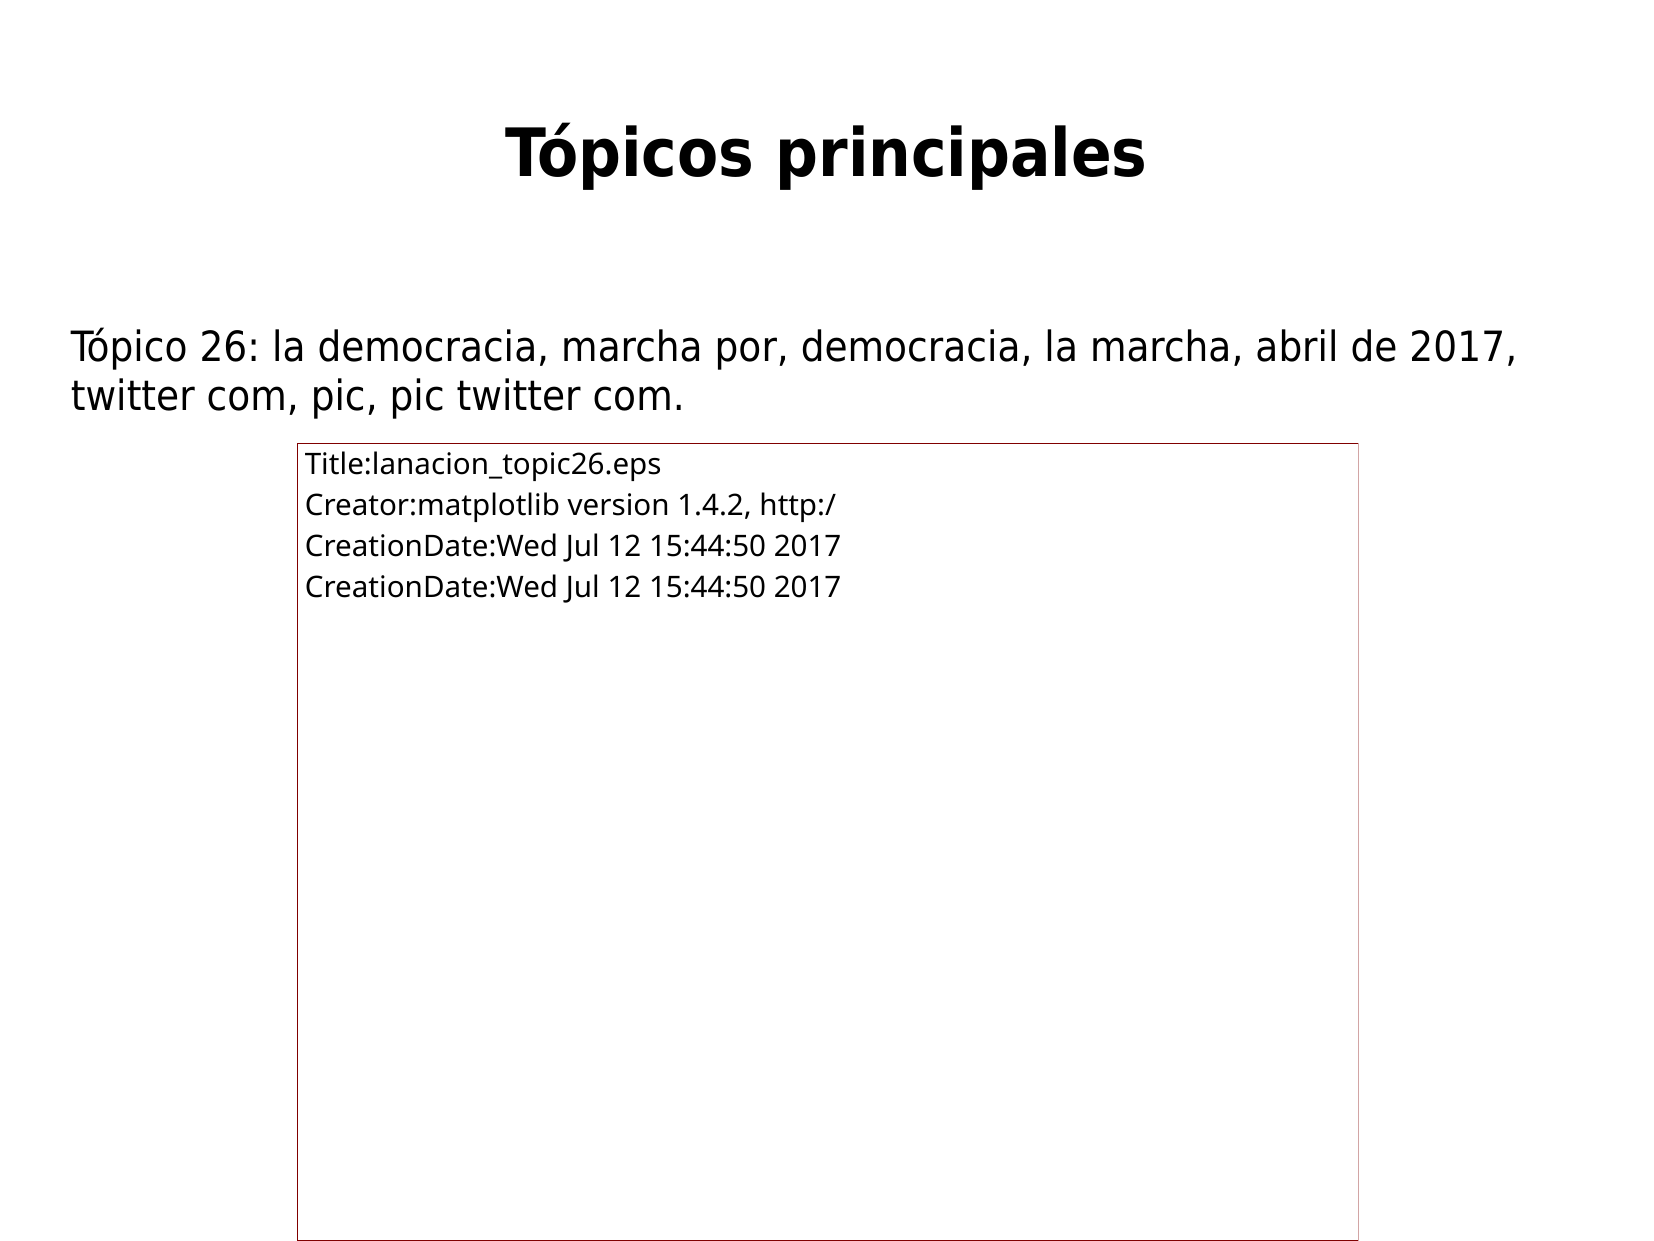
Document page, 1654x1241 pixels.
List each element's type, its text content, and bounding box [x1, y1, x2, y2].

title Tópicos principales [82, 49, 1571, 257]
text_box Tópico 26: la democracia, marcha por, democracia, la marcha, abril de 2017, twitter com, pic, pic twitter com. [55, 315, 1654, 478]
picture [295, 441, 1359, 1241]
